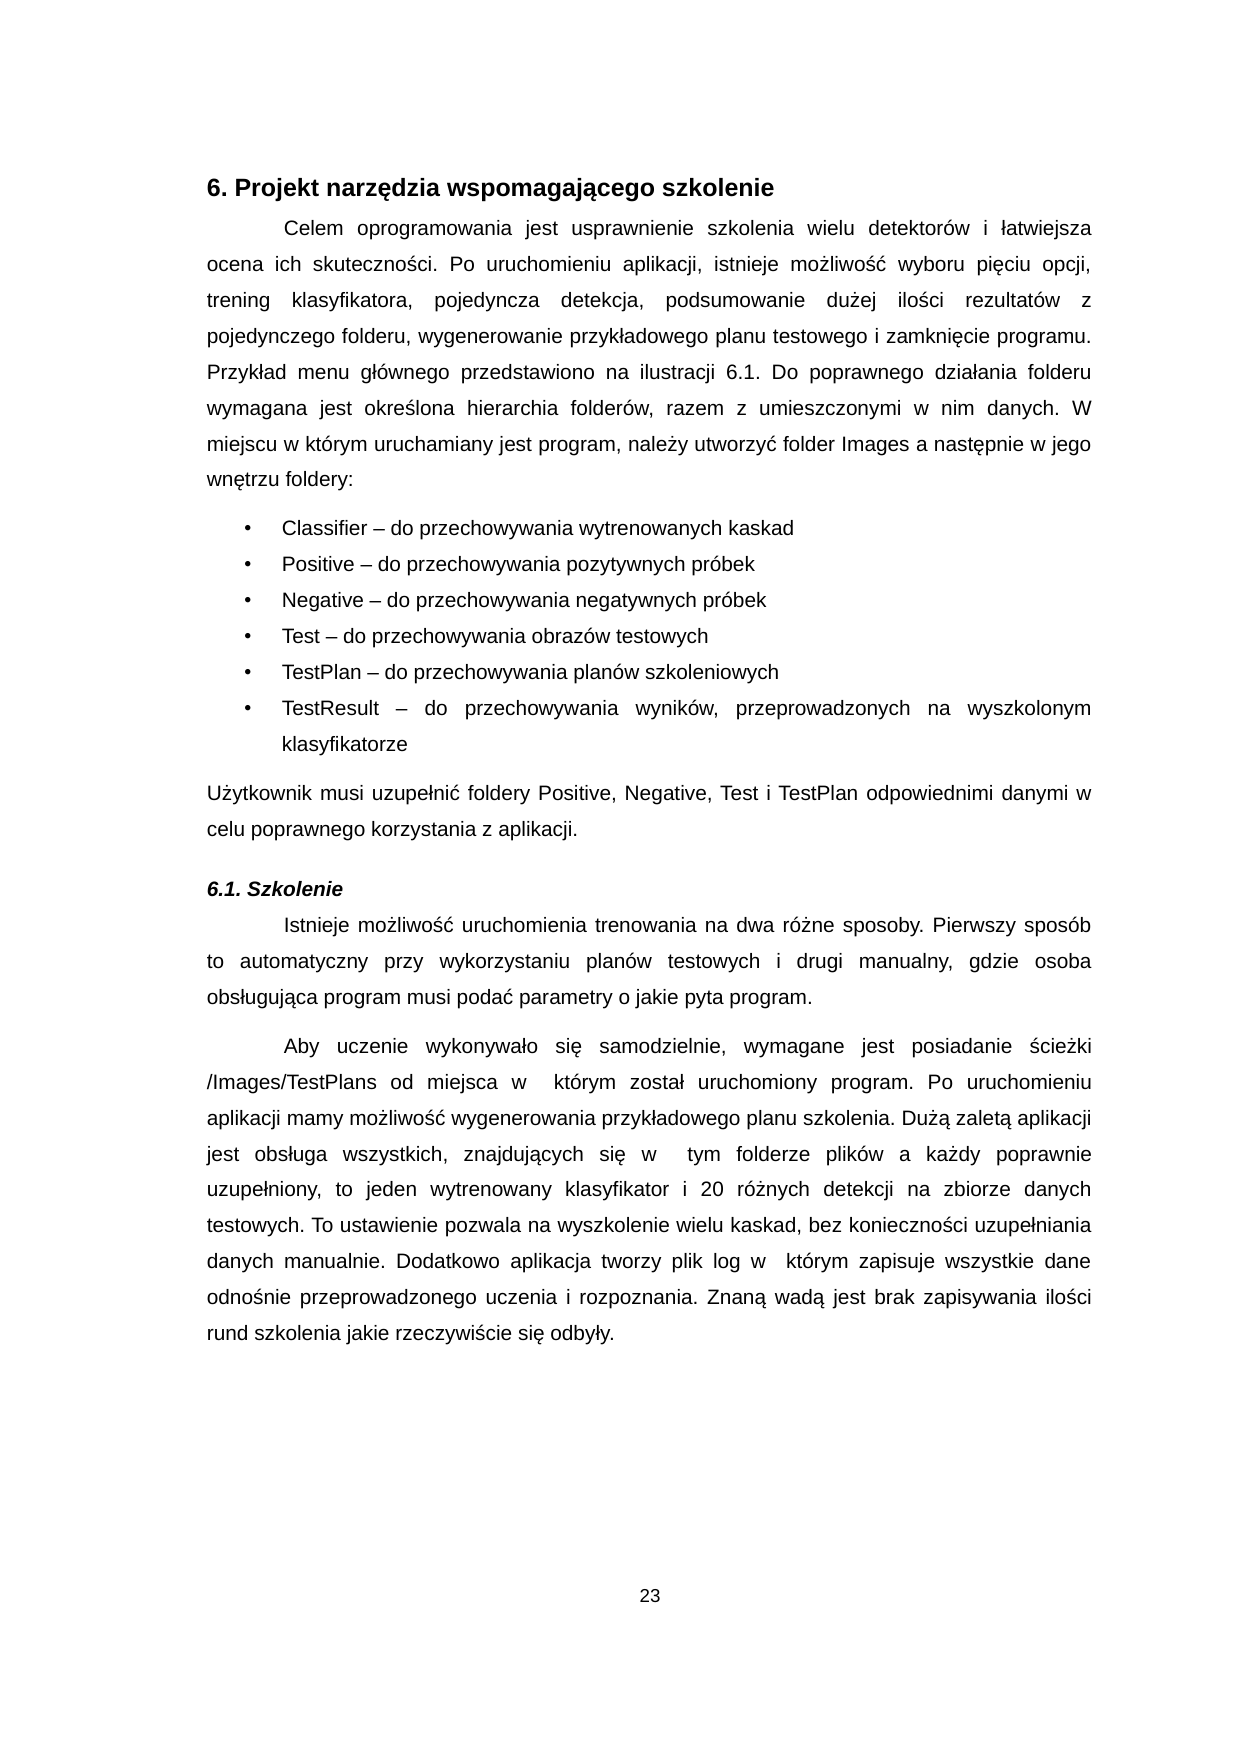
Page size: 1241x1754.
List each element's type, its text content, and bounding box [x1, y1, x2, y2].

text Aby uczenie wykonywało się samodzielnie, wymagane jest posiadanie ścieżki /Images/TestPlans od miejsca w którym został uruchomiony program. Po uruchomieniu aplikacji mamy możliwość wygenerowania przykładowego planu szkolenia. Dużą zaletą aplikacji jest obsługa wszystkich, znajdujących się w tym folderze plików a każdy poprawnie uzupełniony, to jeden wytrenowany klasyfikator i 20 różnych detekcji na zbiorze danych testowych. To ustawienie pozwala na wyszkolenie wielu kaskad, bez konieczności uzupełniania danych manualnie. Dodatkowo aplikacja tworzy plik log w którym zapisuje wszystkie dane odnośnie przeprowadzonego uczenia i rozpoznania. Znaną wadą jest brak zapisywania ilości rund szkolenia jakie rzeczywiście się odbyły. [207, 1033, 1093, 1345]
list TestPlan – do przechowywania planów szkoleniowych [244, 660, 1093, 684]
text Użytkownik musi uzupełnić foldery Positive, Negative, Test i TestPlan odpowiednimi danymi w celu poprawnego korzystania z aplikacji. [207, 780, 1093, 840]
text Istnieje możliwość uruchomienia trenowania na dwa różne sposoby. Pierwszy sposób to automatyczny przy wykorzystaniu planów testowych i drugi manualny, gdzie osoba obsługująca program musi podać parametry o jakie pyta program. [207, 913, 1093, 1009]
list Positive – do przechowywania pozytywnych próbek [244, 552, 1093, 576]
list Negative – do przechowywania negatywnych próbek [244, 588, 1093, 612]
subtitle 6. Projekt narzędzia wspomagającego szkolenie [207, 173, 1093, 201]
list Test – do przechowywania obrazów testowych [244, 624, 1093, 648]
list Classifier – do przechowywania wytrenowanych kaskad [244, 516, 1093, 540]
text Celem oprogramowania jest usprawnienie szkolenia wielu detektorów i łatwiejsza ocena ich skuteczności. Po uruchomieniu aplikacji, istnieje możliwość wyboru pięciu opcji, trening klasyfikatora, pojedyncza detekcja, podsumowanie dużej ilości rezultatów z pojedynczego folderu, wygenerowanie przykładowego planu testowego i zamknięcie programu. Przykład menu głównego przedstawiono na ilustracji 6.1. Do poprawnego działania folderu wymagana jest określona hierarchia folderów, razem z umieszczonymi w nim danych. W miejscu w którym uruchamiany jest program, należy utworzyć folder Images a następnie w jego wnętrzu foldery: [207, 216, 1093, 491]
list TestResult – do przechowywania wyników, przeprowadzonych na wyszkolonym klasyfikatorze [244, 696, 1093, 756]
subtitle 6.1. Szkolenie [207, 877, 1093, 901]
